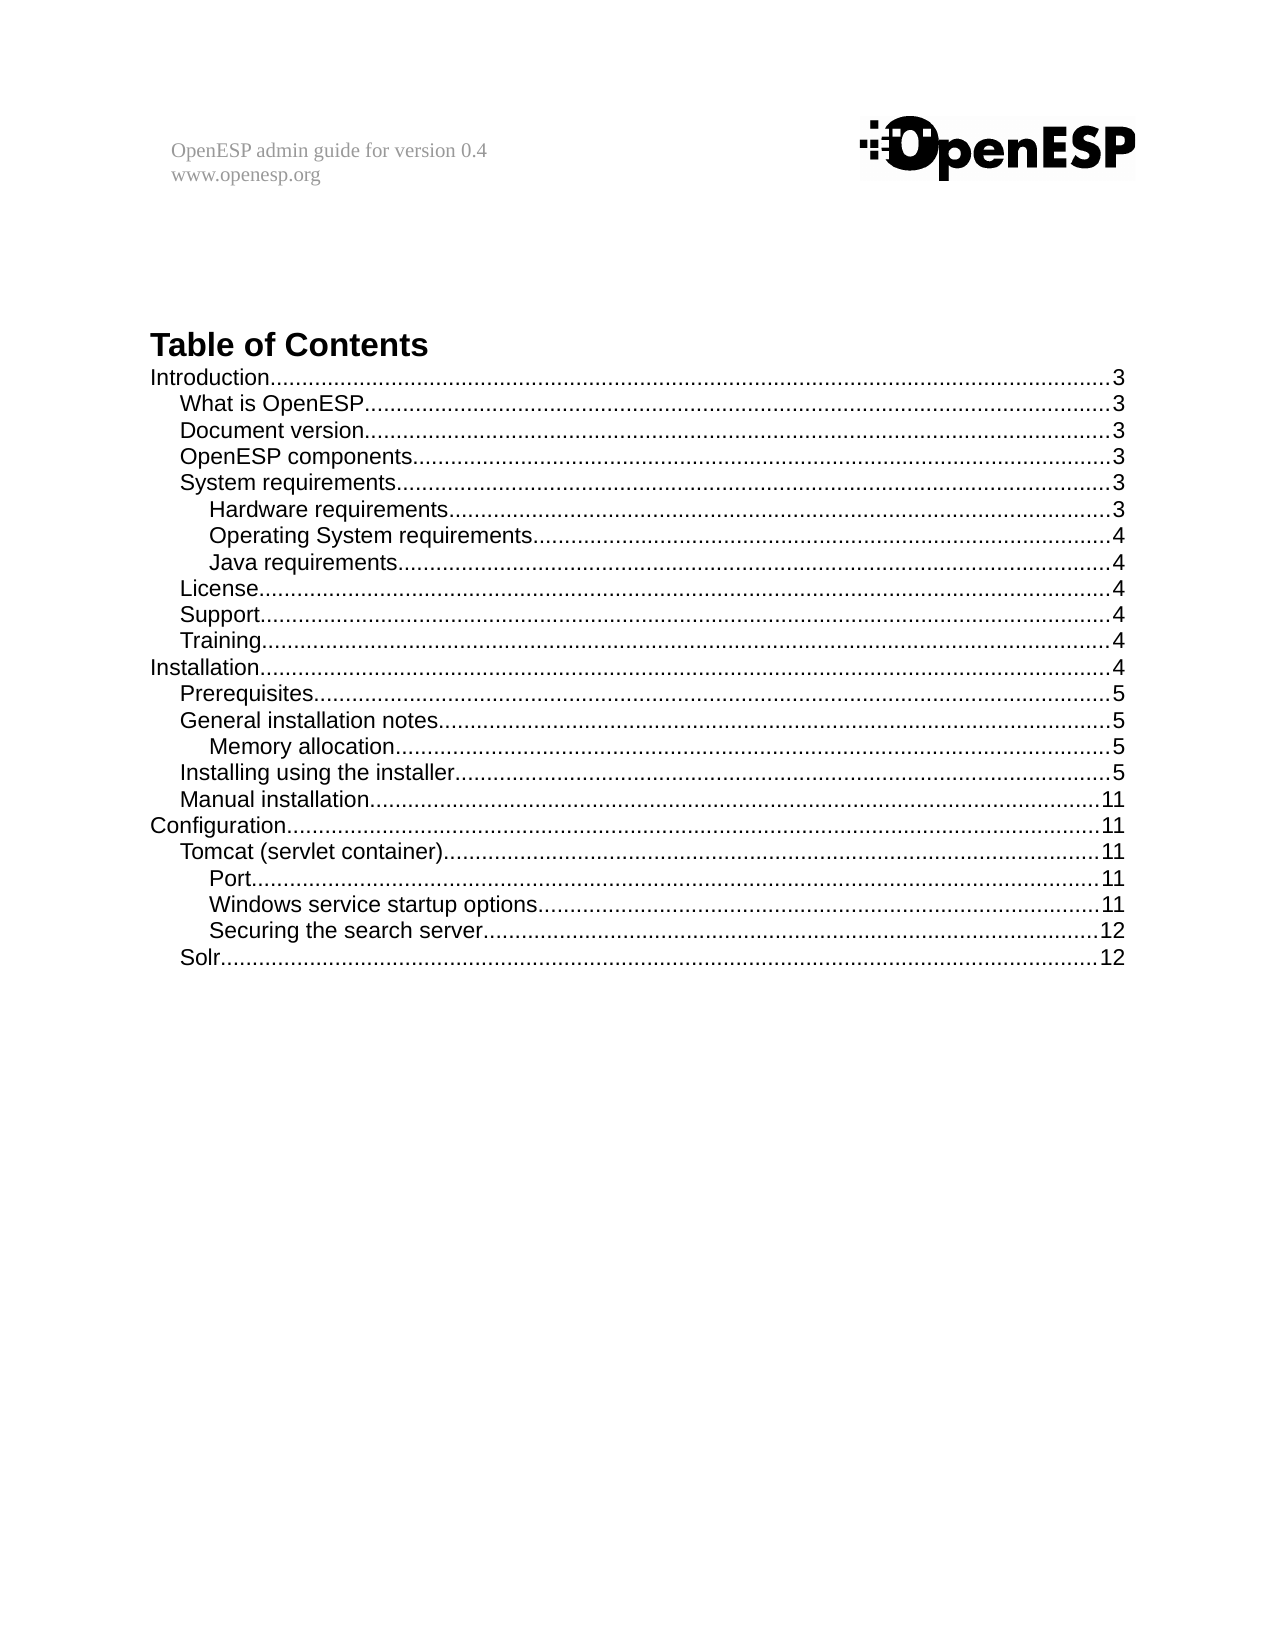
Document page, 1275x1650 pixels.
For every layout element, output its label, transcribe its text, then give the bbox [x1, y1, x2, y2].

text Memory allocation 5 [209, 733, 1125, 759]
text Introduction 3 [150, 364, 1125, 390]
text Document version 3 [179, 417, 1125, 443]
text License 4 [179, 575, 1125, 601]
text System requirements 3 [179, 469, 1125, 496]
text Installation 4 [150, 654, 1125, 680]
text Configuration 11 [150, 812, 1125, 838]
text Training 4 [179, 627, 1125, 654]
text Tomcat (servlet container) 11 [179, 838, 1125, 865]
text Manual installation 11 [179, 786, 1125, 812]
text Port 11 [209, 865, 1125, 891]
text OpenESP components 3 [179, 443, 1125, 469]
text Installing using the installer 5 [179, 759, 1125, 786]
text Operating System requirements 4 [209, 522, 1125, 548]
text What is OpenESP 3 [179, 390, 1125, 417]
text Java requirements 4 [209, 548, 1125, 575]
text Windows service startup options 11 [209, 891, 1125, 917]
subtitle Table of Contents [150, 326, 1125, 364]
text Securing the search server 12 [209, 917, 1125, 944]
text Hardware requirements 3 [209, 496, 1125, 522]
text Solr 12 [179, 944, 1125, 970]
text Support 4 [179, 601, 1125, 627]
picture [859, 116, 1136, 181]
text General installation notes 5 [179, 707, 1125, 733]
text Prerequisites 5 [179, 680, 1125, 707]
